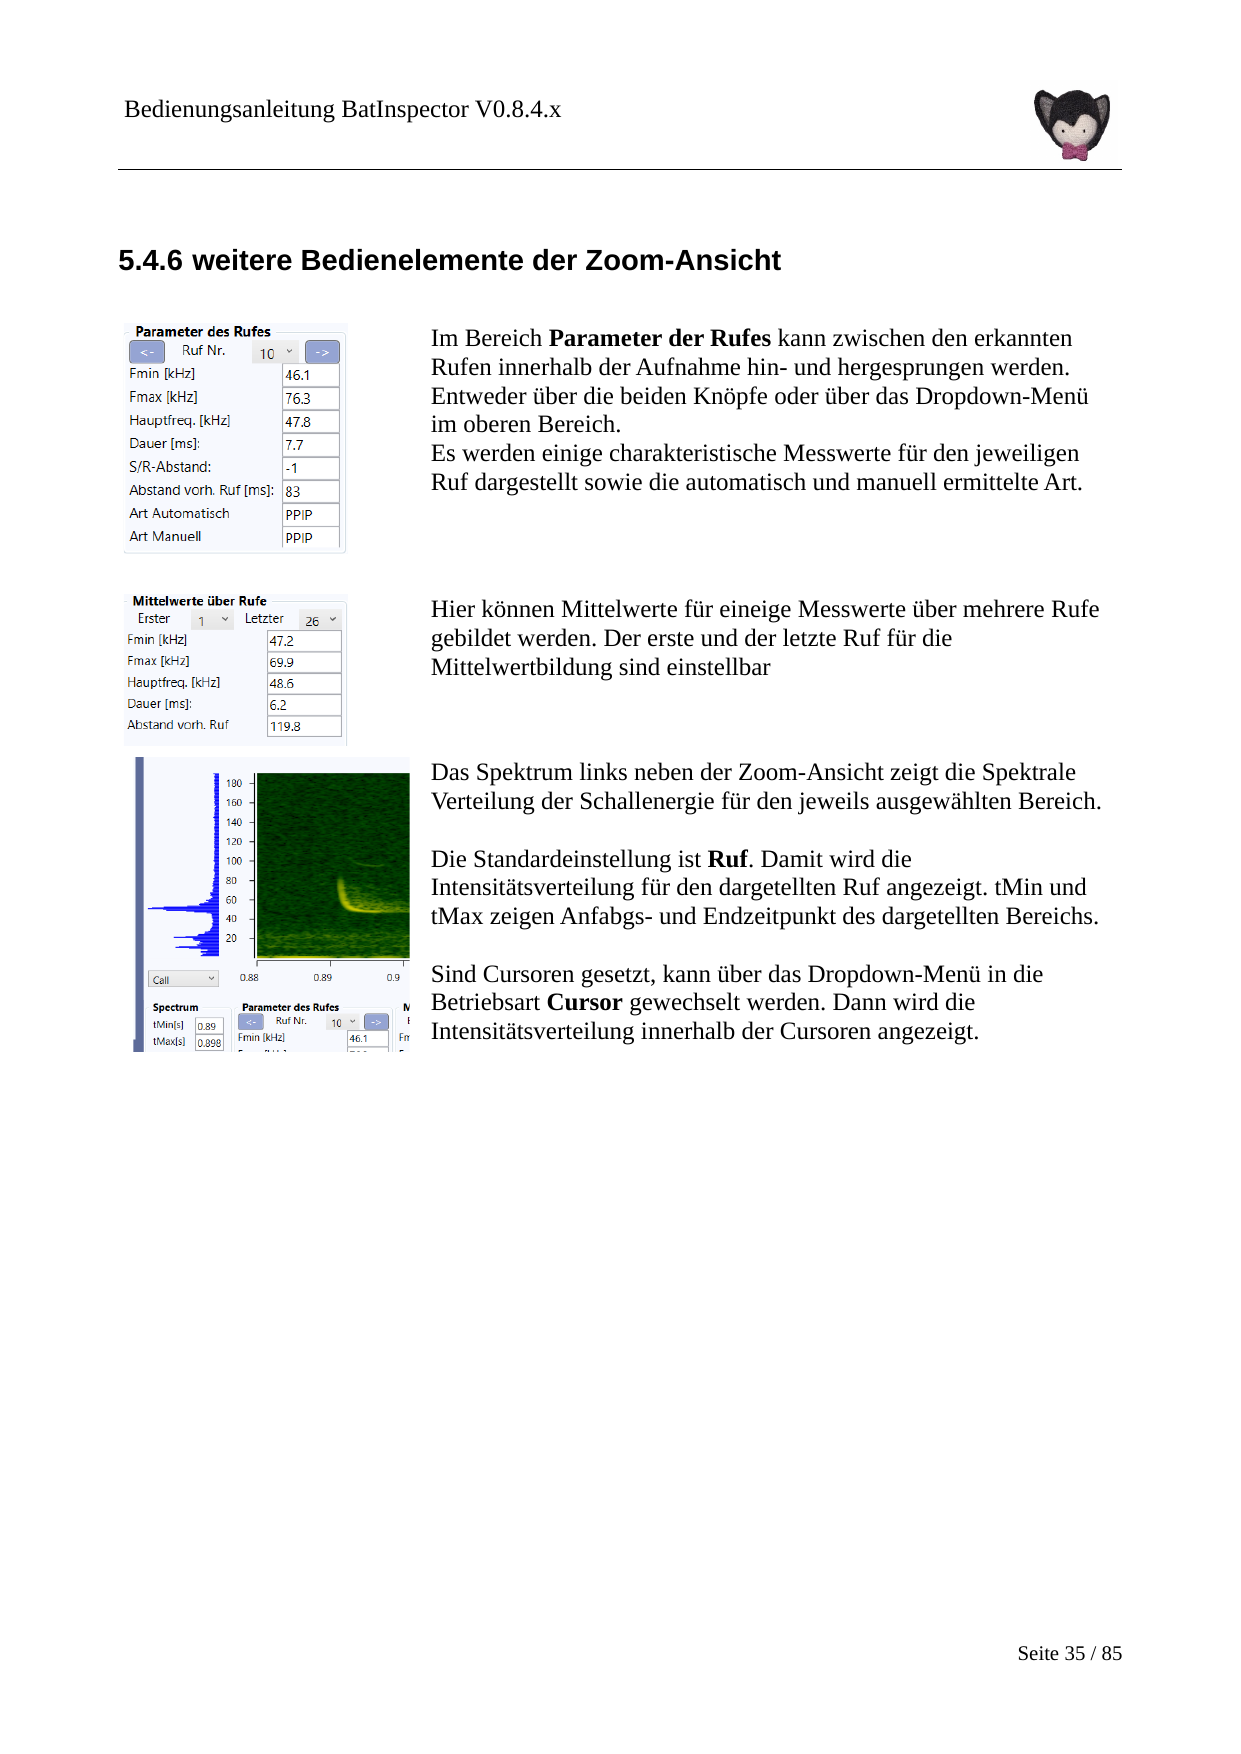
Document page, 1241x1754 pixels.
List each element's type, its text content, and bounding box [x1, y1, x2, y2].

table_header [118, 318, 425, 588]
table_header Im Bereich Parameter der Rufes kann zwischen den erkannten Rufen innerhalb der Aufnahme hin- und hergesprungen werden. Entweder über die beiden Knöpfe oder über das Dropdown-Menü im oberen Bereich. Es werden einige charakteristische Messwerte für den jeweiligen Ruf dargestellt sowie die automatisch und manuell ermittelte Art. [425, 318, 1122, 588]
picture [123, 594, 348, 746]
table_cell Hier können Mittelwerte für eineige Messwerte über mehrere Rufe gebildet werden. Der erste und der letzte Ruf für die Mittelwertbildung sind einstellbar [425, 589, 1122, 752]
picture [133, 757, 410, 1052]
picture [123, 323, 348, 554]
subtitle weitere Bedienelemente der Zoom-Ansicht [118, 243, 1122, 276]
table_cell [118, 752, 425, 1086]
picture [1030, 80, 1119, 169]
table_cell Das Spektrum links neben der Zoom-Ansicht zeigt die Spektrale Verteilung der Schallenergie für den jeweils ausgewählten Bereich. Die Standardeinstellung ist Ruf. Damit wird die Intensitätsverteilung für den dargetellten Ruf angezeigt. tMin und tMax zeigen Anfabgs- und Endzeitpunkt des dargetellten Bereichs. Sind Cursoren gesetzt, kann über das Dropdown-Menü in die Betriebsart Cursor gewechselt werden. Dann wird die Intensitätsverteilung innerhalb der Cursoren angezeigt. [425, 752, 1122, 1086]
table_cell [118, 589, 425, 752]
